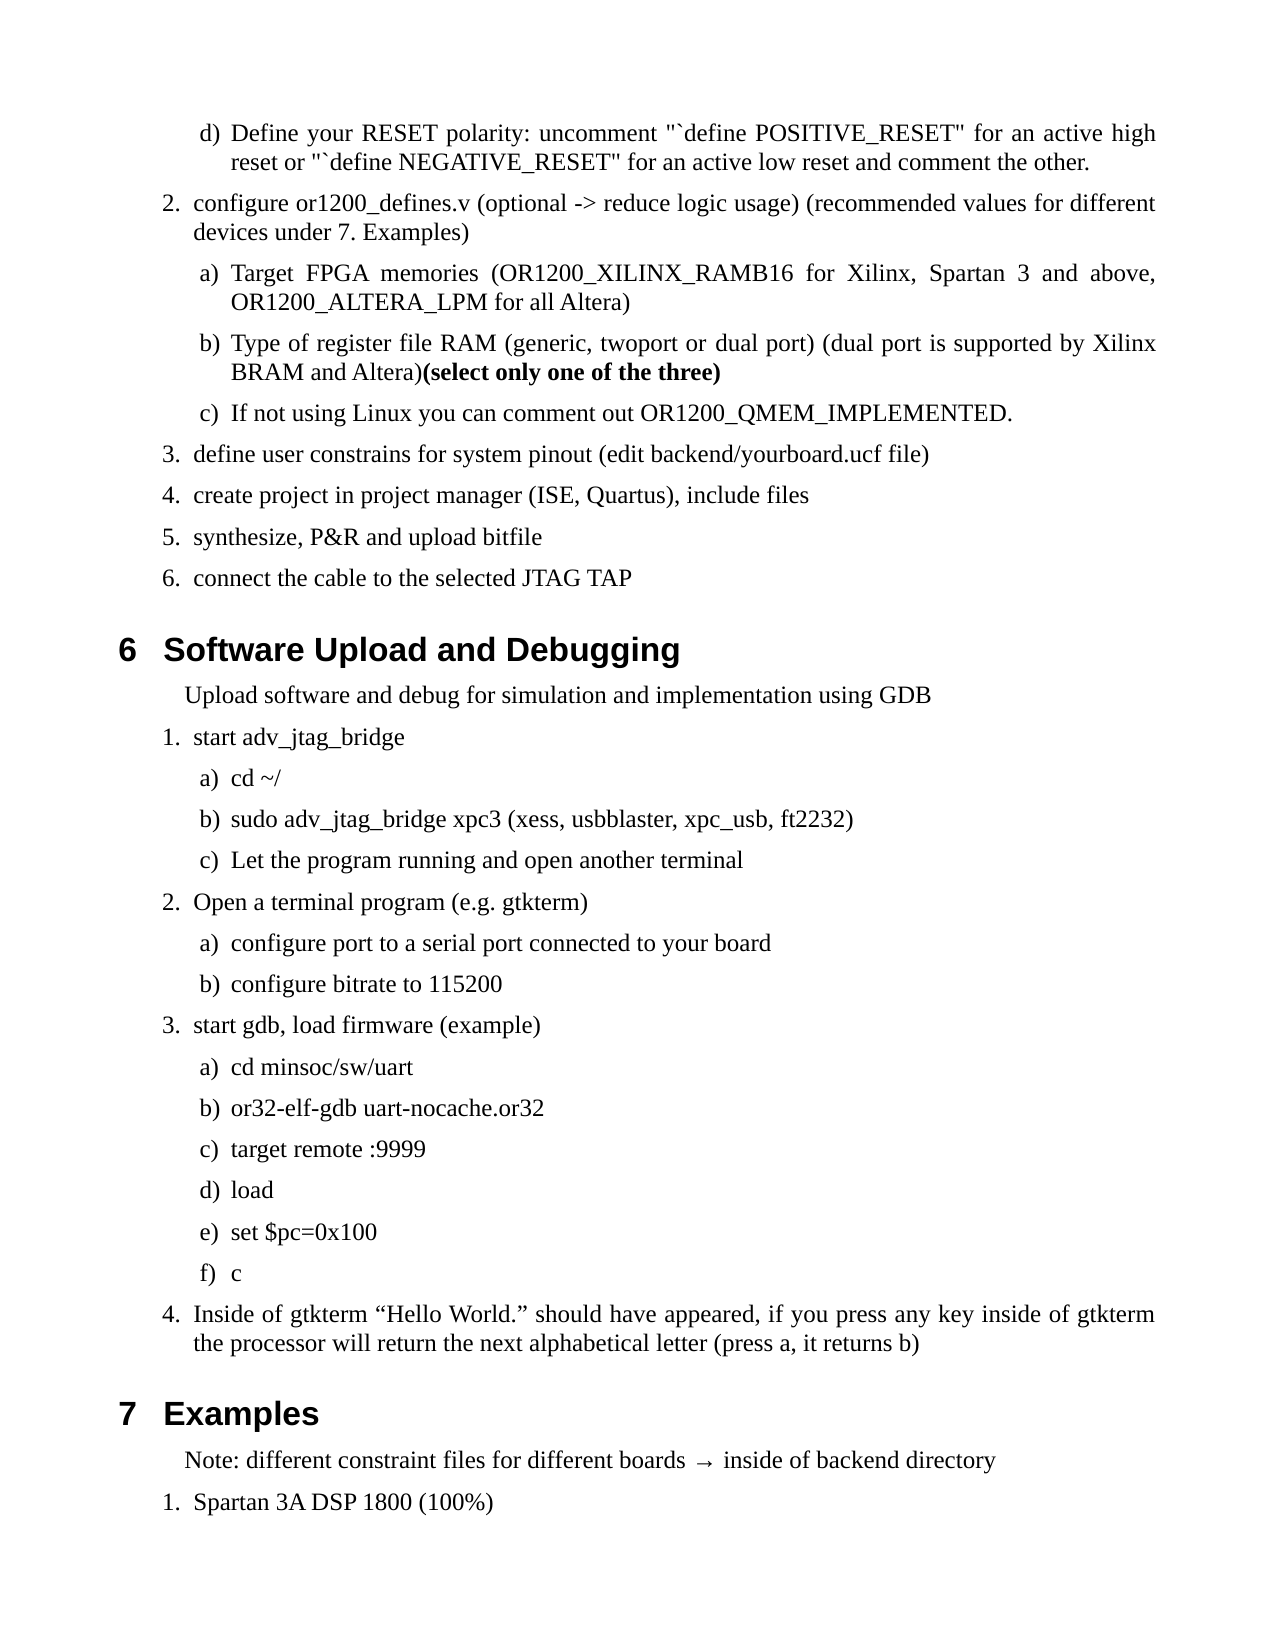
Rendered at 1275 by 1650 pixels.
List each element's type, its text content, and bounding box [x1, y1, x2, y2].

list sudo adv_jtag_bridge xpc3 (xess, usbblaster, xpc_usb, ft2232) [193, 804, 1157, 833]
list Target FPGA memories (OR1200_XILINX_RAMB16 for Xilinx, Spartan 3 and above, OR1200_ALTERA_LPM for all Altera) [193, 258, 1157, 316]
list set $pc=0x100 [193, 1217, 1157, 1246]
list create project in project manager (ISE, Quartus), include files [156, 481, 1157, 509]
list cd minsoc/sw/uart [193, 1052, 1157, 1081]
list Open a terminal program (e.g. gtkterm) [156, 887, 1157, 916]
text Note: different constraint files for different boards → inside of backend directory [148, 1445, 1127, 1474]
list start gdb, load firmware (example) [156, 1011, 1157, 1039]
list or32-elf-gdb uart-nocache.or32 [193, 1093, 1157, 1122]
list Type of register file RAM (generic, twoport or dual port) (dual port is supported by Xilinx BRAM and Altera)(select only one of the three) [193, 328, 1157, 386]
list Inside of gtkterm “Hello World.” should have appeared, if you press any key inside of gtkterm the processor will return the next alphabetical letter (press a, it returns b) [156, 1299, 1157, 1357]
list load [193, 1176, 1157, 1204]
subtitle Software Upload and Debugging [118, 629, 1157, 668]
list Let the program running and open another terminal [193, 846, 1157, 874]
list synthesize, P&R and upload bitfile [156, 522, 1157, 551]
list c [193, 1258, 1157, 1287]
list cd ~/ [193, 763, 1157, 792]
list Define your RESET polarity: uncomment "`define POSITIVE_RESET" for an active high reset or "`define NEGATIVE_RESET" for an active low reset and comment the other. [193, 118, 1157, 176]
text Upload software and debug for simulation and implementation using GDB [148, 681, 1127, 709]
list configure or1200_defines.v (optional -> reduce logic usage) (recommended values for different devices under 7. Examples) [156, 188, 1157, 246]
subtitle Examples [118, 1394, 1157, 1433]
list Spartan 3A DSP 1800 (100%) [156, 1487, 1157, 1515]
list configure port to a serial port connected to your board [193, 928, 1157, 957]
list define user constrains for system pinout (edit backend/yourboard.ucf file) [156, 439, 1157, 468]
list configure bitrate to 115200 [193, 969, 1157, 998]
list start adv_jtag_bridge [156, 722, 1157, 751]
list target remote :9999 [193, 1134, 1157, 1163]
list If not using Linux you can comment out OR1200_QMEM_IMPLEMENTED. [193, 398, 1157, 427]
list connect the cable to the selected JTAG TAP [156, 563, 1157, 592]
